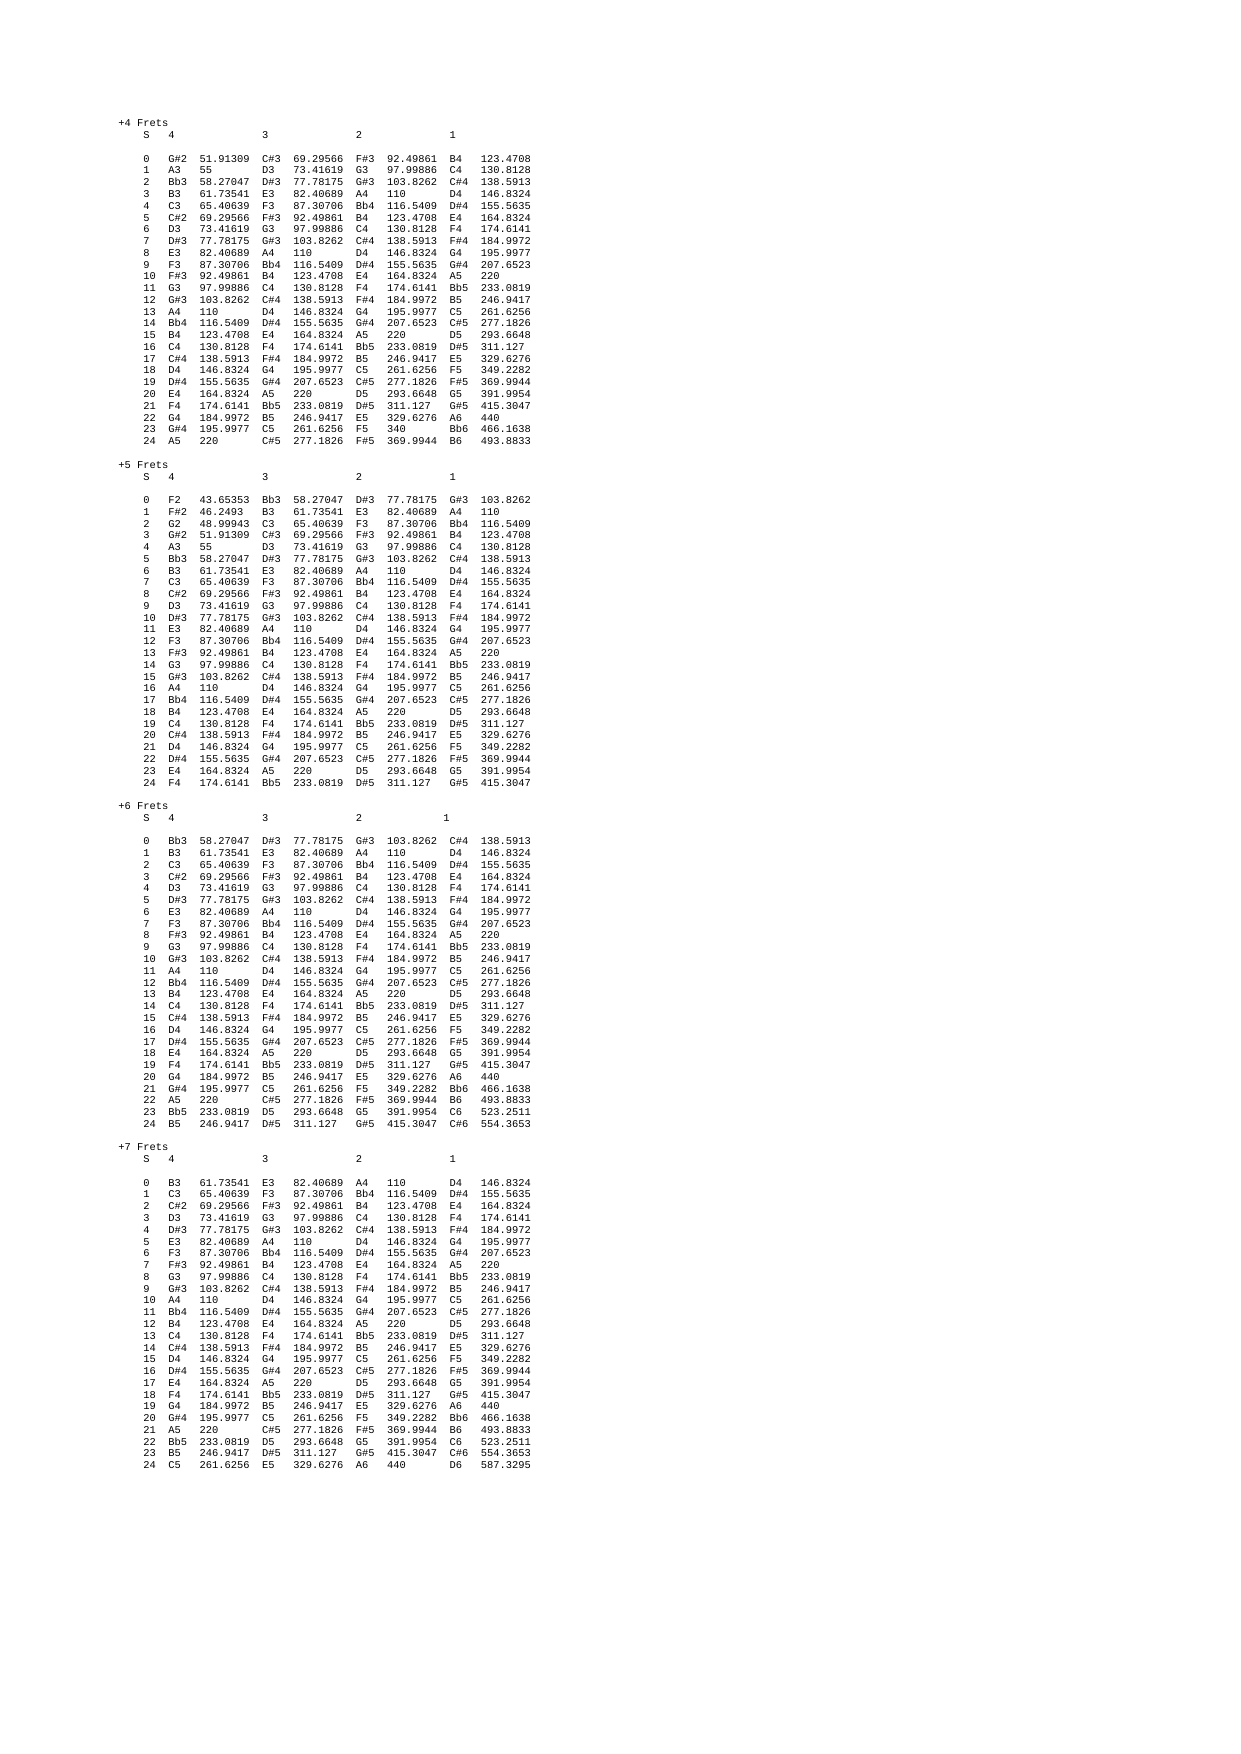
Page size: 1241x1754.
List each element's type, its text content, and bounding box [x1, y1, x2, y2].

text 3 B3 61.73541 E3 82.40689 A4 110 D4 146.8324 [118, 189, 1122, 201]
text 2 G2 48.99943 C3 65.40639 F3 87.30706 Bb4 116.5409 [118, 518, 1122, 530]
text 5 D#3 77.78175 G#3 103.8262 C#4 138.5913 F#4 184.9972 [118, 895, 1122, 907]
text 15 B4 123.4708 E4 164.8324 A5 220 D5 293.6648 [118, 330, 1122, 342]
text 18 B4 123.4708 E4 164.8324 A5 220 D5 293.6648 [118, 707, 1122, 718]
text +6 Frets [118, 801, 1122, 813]
text 19 C4 130.8128 F4 174.6141 Bb5 233.0819 D#5 311.127 [118, 718, 1122, 730]
text 20 G#4 195.9977 C5 261.6256 F5 349.2282 Bb6 466.1638 [118, 1413, 1122, 1425]
text 24 C5 261.6256 E5 329.6276 A6 440 D6 587.3295 [118, 1460, 1122, 1472]
text 17 Bb4 116.5409 D#4 155.5635 G#4 207.6523 C#5 277.1826 [118, 695, 1122, 707]
text 6 B3 61.73541 E3 82.40689 A4 110 D4 146.8324 [118, 565, 1122, 577]
text 17 D#4 155.5635 G#4 207.6523 C#5 277.1826 F#5 369.9944 [118, 1036, 1122, 1048]
text 10 G#3 103.8262 C#4 138.5913 F#4 184.9972 B5 246.9417 [118, 954, 1122, 966]
text 7 D#3 77.78175 G#3 103.8262 C#4 138.5913 F#4 184.9972 [118, 236, 1122, 248]
text 12 F3 87.30706 Bb4 116.5409 D#4 155.5635 G#4 207.6523 [118, 636, 1122, 648]
text 10 A4 110 D4 146.8324 G4 195.9977 C5 261.6256 [118, 1295, 1122, 1307]
text S 4 3 2 1 [118, 471, 1122, 483]
text 1 C3 65.40639 F3 87.30706 Bb4 116.5409 D#4 155.5635 [118, 1189, 1122, 1201]
text 18 E4 164.8324 A5 220 D5 293.6648 G5 391.9954 [118, 1048, 1122, 1060]
text 9 G#3 103.8262 C#4 138.5913 F#4 184.9972 B5 246.9417 [118, 1283, 1122, 1295]
text 18 D4 146.8324 G4 195.9977 C5 261.6256 F5 349.2282 [118, 365, 1122, 377]
text 8 G3 97.99886 C4 130.8128 F4 174.6141 Bb5 233.0819 [118, 1272, 1122, 1283]
text 21 D4 146.8324 G4 195.9977 C5 261.6256 F5 349.2282 [118, 742, 1122, 754]
text 18 F4 174.6141 Bb5 233.0819 D#5 311.127 G#5 415.3047 [118, 1389, 1122, 1401]
text 17 E4 164.8324 A5 220 D5 293.6648 G5 391.9954 [118, 1378, 1122, 1389]
text 0 G#2 51.91309 C#3 69.29566 F#3 92.49861 B4 123.4708 [118, 153, 1122, 165]
text 15 D4 146.8324 G4 195.9977 C5 261.6256 F5 349.2282 [118, 1354, 1122, 1366]
text 4 D#3 77.78175 G#3 103.8262 C#4 138.5913 F#4 184.9972 [118, 1224, 1122, 1236]
text 19 G4 184.9972 B5 246.9417 E5 329.6276 A6 440 [118, 1401, 1122, 1413]
text 15 C#4 138.5913 F#4 184.9972 B5 246.9417 E5 329.6276 [118, 1013, 1122, 1024]
text 11 Bb4 116.5409 D#4 155.5635 G#4 207.6523 C#5 277.1826 [118, 1307, 1122, 1319]
text 16 C4 130.8128 F4 174.6141 Bb5 233.0819 D#5 311.127 [118, 342, 1122, 353]
text 3 G#2 51.91309 C#3 69.29566 F#3 92.49861 B4 123.4708 [118, 530, 1122, 542]
text 6 E3 82.40689 A4 110 D4 146.8324 G4 195.9977 [118, 907, 1122, 918]
text +4 Frets [118, 118, 1122, 130]
text 3 C#2 69.29566 F#3 92.49861 B4 123.4708 E4 164.8324 [118, 871, 1122, 883]
text 0 F2 43.65353 Bb3 58.27047 D#3 77.78175 G#3 103.8262 [118, 495, 1122, 507]
text 14 C4 130.8128 F4 174.6141 Bb5 233.0819 D#5 311.127 [118, 1001, 1122, 1013]
text 14 C#4 138.5913 F#4 184.9972 B5 246.9417 E5 329.6276 [118, 1342, 1122, 1354]
text 9 F3 87.30706 Bb4 116.5409 D#4 155.5635 G#4 207.6523 [118, 259, 1122, 271]
text 11 G3 97.99886 C4 130.8128 F4 174.6141 Bb5 233.0819 [118, 283, 1122, 295]
text 4 D3 73.41619 G3 97.99886 C4 130.8128 F4 174.6141 [118, 883, 1122, 895]
text 20 E4 164.8324 A5 220 D5 293.6648 G5 391.9954 [118, 389, 1122, 401]
text S 4 3 2 1 [118, 130, 1122, 142]
text 20 G4 184.9972 B5 246.9417 E5 329.6276 A6 440 [118, 1072, 1122, 1083]
text 2 C3 65.40639 F3 87.30706 Bb4 116.5409 D#4 155.5635 [118, 860, 1122, 871]
text 1 F#2 46.2493 B3 61.73541 E3 82.40689 A4 110 [118, 507, 1122, 518]
text 22 G4 184.9972 B5 246.9417 E5 329.6276 A6 440 [118, 412, 1122, 424]
text 6 D3 73.41619 G3 97.99886 C4 130.8128 F4 174.6141 [118, 224, 1122, 236]
text 13 F#3 92.49861 B4 123.4708 E4 164.8324 A5 220 [118, 648, 1122, 659]
text 20 C#4 138.5913 F#4 184.9972 B5 246.9417 E5 329.6276 [118, 730, 1122, 742]
text 13 C4 130.8128 F4 174.6141 Bb5 233.0819 D#5 311.127 [118, 1331, 1122, 1342]
text 16 A4 110 D4 146.8324 G4 195.9977 C5 261.6256 [118, 683, 1122, 695]
text S 4 3 2 1 [118, 813, 1122, 824]
text 7 F#3 92.49861 B4 123.4708 E4 164.8324 A5 220 [118, 1260, 1122, 1272]
text 21 G#4 195.9977 C5 261.6256 F5 349.2282 Bb6 466.1638 [118, 1083, 1122, 1095]
text 22 Bb5 233.0819 D5 293.6648 G5 391.9954 C6 523.2511 [118, 1436, 1122, 1448]
text 0 Bb3 58.27047 D#3 77.78175 G#3 103.8262 C#4 138.5913 [118, 836, 1122, 848]
text 0 B3 61.73541 E3 82.40689 A4 110 D4 146.8324 [118, 1177, 1122, 1189]
text 11 E3 82.40689 A4 110 D4 146.8324 G4 195.9977 [118, 624, 1122, 636]
text 24 B5 246.9417 D#5 311.127 G#5 415.3047 C#6 554.3653 [118, 1119, 1122, 1130]
text 21 A5 220 C#5 277.1826 F#5 369.9944 B6 493.8833 [118, 1425, 1122, 1436]
text 1 B3 61.73541 E3 82.40689 A4 110 D4 146.8324 [118, 848, 1122, 860]
text 24 F4 174.6141 Bb5 233.0819 D#5 311.127 G#5 415.3047 [118, 777, 1122, 789]
text 23 G#4 195.9977 C5 261.6256 F5 340 Bb6 466.1638 [118, 424, 1122, 436]
text 2 Bb3 58.27047 D#3 77.78175 G#3 103.8262 C#4 138.5913 [118, 177, 1122, 189]
text 1 A3 55 D3 73.41619 G3 97.99886 C4 130.8128 [118, 165, 1122, 177]
text 9 G3 97.99886 C4 130.8128 F4 174.6141 Bb5 233.0819 [118, 942, 1122, 954]
text 22 A5 220 C#5 277.1826 F#5 369.9944 B6 493.8833 [118, 1095, 1122, 1107]
text 4 A3 55 D3 73.41619 G3 97.99886 C4 130.8128 [118, 542, 1122, 554]
text 12 G#3 103.8262 C#4 138.5913 F#4 184.9972 B5 246.9417 [118, 295, 1122, 306]
text 19 D#4 155.5635 G#4 207.6523 C#5 277.1826 F#5 369.9944 [118, 377, 1122, 389]
text 12 Bb4 116.5409 D#4 155.5635 G#4 207.6523 C#5 277.1826 [118, 977, 1122, 989]
text S 4 3 2 1 [118, 1154, 1122, 1166]
text 19 F4 174.6141 Bb5 233.0819 D#5 311.127 G#5 415.3047 [118, 1060, 1122, 1072]
text 23 Bb5 233.0819 D5 293.6648 G5 391.9954 C6 523.2511 [118, 1107, 1122, 1119]
text +5 Frets [118, 459, 1122, 471]
text 10 F#3 92.49861 B4 123.4708 E4 164.8324 A5 220 [118, 271, 1122, 283]
text 24 A5 220 C#5 277.1826 F#5 369.9944 B6 493.8833 [118, 436, 1122, 448]
text 8 F#3 92.49861 B4 123.4708 E4 164.8324 A5 220 [118, 930, 1122, 942]
text 6 F3 87.30706 Bb4 116.5409 D#4 155.5635 G#4 207.6523 [118, 1248, 1122, 1260]
text 5 C#2 69.29566 F#3 92.49861 B4 123.4708 E4 164.8324 [118, 212, 1122, 224]
text +7 Frets [118, 1142, 1122, 1154]
text 13 A4 110 D4 146.8324 G4 195.9977 C5 261.6256 [118, 306, 1122, 318]
text 21 F4 174.6141 Bb5 233.0819 D#5 311.127 G#5 415.3047 [118, 401, 1122, 412]
text 8 C#2 69.29566 F#3 92.49861 B4 123.4708 E4 164.8324 [118, 589, 1122, 601]
text 11 A4 110 D4 146.8324 G4 195.9977 C5 261.6256 [118, 966, 1122, 977]
text 2 C#2 69.29566 F#3 92.49861 B4 123.4708 E4 164.8324 [118, 1201, 1122, 1213]
text 3 D3 73.41619 G3 97.99886 C4 130.8128 F4 174.6141 [118, 1213, 1122, 1224]
text 7 F3 87.30706 Bb4 116.5409 D#4 155.5635 G#4 207.6523 [118, 918, 1122, 930]
text 4 C3 65.40639 F3 87.30706 Bb4 116.5409 D#4 155.5635 [118, 201, 1122, 212]
text 17 C#4 138.5913 F#4 184.9972 B5 246.9417 E5 329.6276 [118, 353, 1122, 365]
text 14 G3 97.99886 C4 130.8128 F4 174.6141 Bb5 233.0819 [118, 659, 1122, 671]
text 5 E3 82.40689 A4 110 D4 146.8324 G4 195.9977 [118, 1236, 1122, 1248]
text 14 Bb4 116.5409 D#4 155.5635 G#4 207.6523 C#5 277.1826 [118, 318, 1122, 330]
text 9 D3 73.41619 G3 97.99886 C4 130.8128 F4 174.6141 [118, 601, 1122, 612]
text 13 B4 123.4708 E4 164.8324 A5 220 D5 293.6648 [118, 989, 1122, 1001]
text 16 D#4 155.5635 G#4 207.6523 C#5 277.1826 F#5 369.9944 [118, 1366, 1122, 1378]
text 7 C3 65.40639 F3 87.30706 Bb4 116.5409 D#4 155.5635 [118, 577, 1122, 589]
text 5 Bb3 58.27047 D#3 77.78175 G#3 103.8262 C#4 138.5913 [118, 554, 1122, 565]
text 22 D#4 155.5635 G#4 207.6523 C#5 277.1826 F#5 369.9944 [118, 754, 1122, 766]
text 15 G#3 103.8262 C#4 138.5913 F#4 184.9972 B5 246.9417 [118, 671, 1122, 683]
text 16 D4 146.8324 G4 195.9977 C5 261.6256 F5 349.2282 [118, 1024, 1122, 1036]
text 23 E4 164.8324 A5 220 D5 293.6648 G5 391.9954 [118, 766, 1122, 777]
text 23 B5 246.9417 D#5 311.127 G#5 415.3047 C#6 554.3653 [118, 1448, 1122, 1460]
text 12 B4 123.4708 E4 164.8324 A5 220 D5 293.6648 [118, 1319, 1122, 1331]
text 10 D#3 77.78175 G#3 103.8262 C#4 138.5913 F#4 184.9972 [118, 612, 1122, 624]
text 8 E3 82.40689 A4 110 D4 146.8324 G4 195.9977 [118, 248, 1122, 259]
